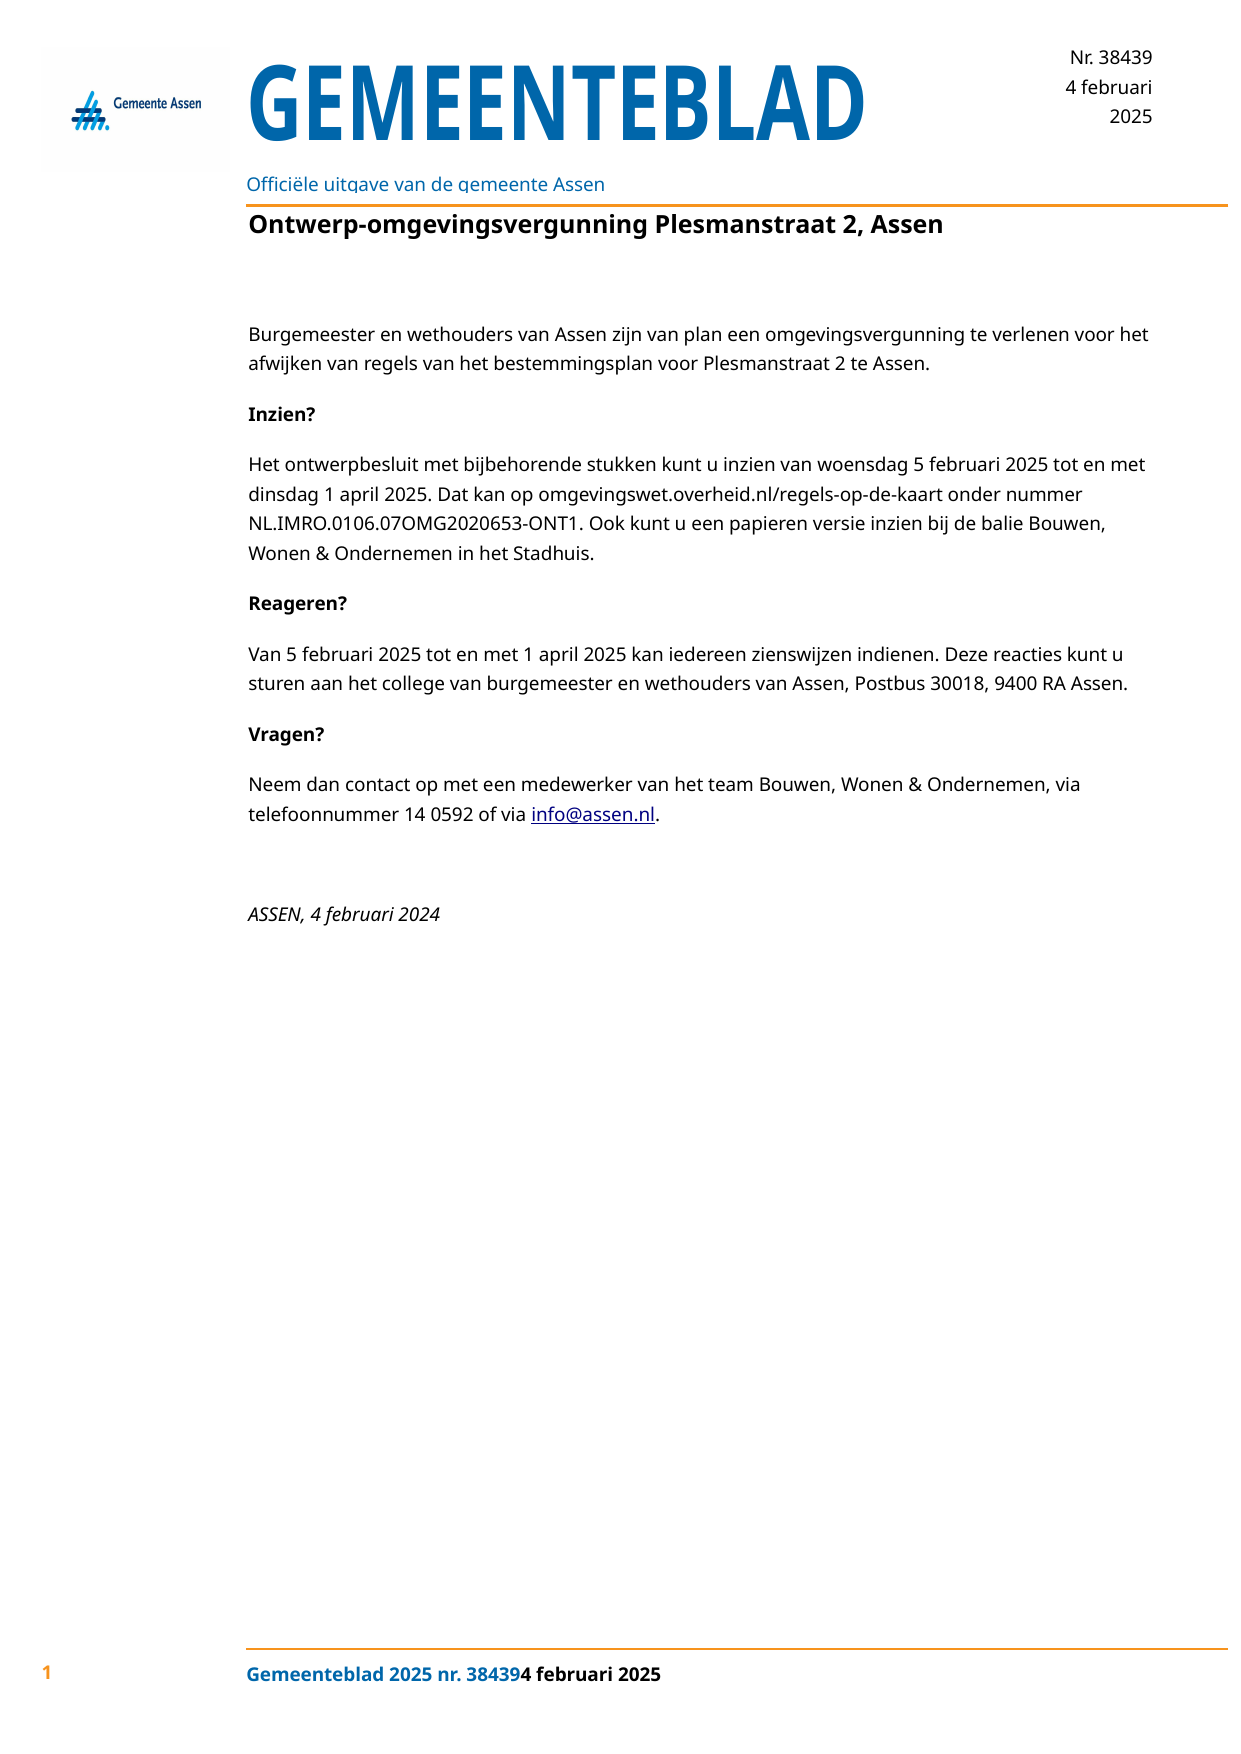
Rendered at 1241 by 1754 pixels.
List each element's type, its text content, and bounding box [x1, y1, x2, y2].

text Van 5 februari 2025 tot en met 1 april 2025 kan iedereen zienswijzen indienen. Deze reacties kunt u sturen aan het college van burgemeester en wethouders van Assen, Postbus 30018, 9400 RA Assen. [248, 641, 1152, 696]
picture [41, 47, 231, 172]
text Vragen? [248, 721, 1152, 746]
text Neem dan contact op met een medewerker van het team Bouwen, Wonen & Ondernemen, via telefoonnummer 14 0592 of via info@assen.nl. [248, 771, 1152, 826]
text Ontwerp-omgevingsvergunning Plesmanstraat 2, Assen [248, 207, 1152, 241]
text Burgemeester en wethouders van Assen zijn van plan een omgevingsvergunning te verlenen voor het afwijken van regels van het bestemmingsplan voor Plesmanstraat 2 te Assen. [248, 321, 1152, 376]
text ASSEN, 4 februari 2024 [248, 902, 1152, 927]
text Het ontwerpbesluit met bijbehorende stukken kunt u inzien van woensdag 5 februari 2025 tot en met dinsdag 1 april 2025. Dat kan op omgevingswet.overheid.nl/regels-op-de-kaart onder nummer NL.IMRO.0106.07OMG2020653-ONT1. Ook kunt u een papieren versie inzien bij de balie Bouwen, Wonen & Ondernemen in het Stadhuis. [248, 451, 1152, 566]
text Inzien? [248, 401, 1152, 426]
text Reageren? [248, 590, 1152, 616]
